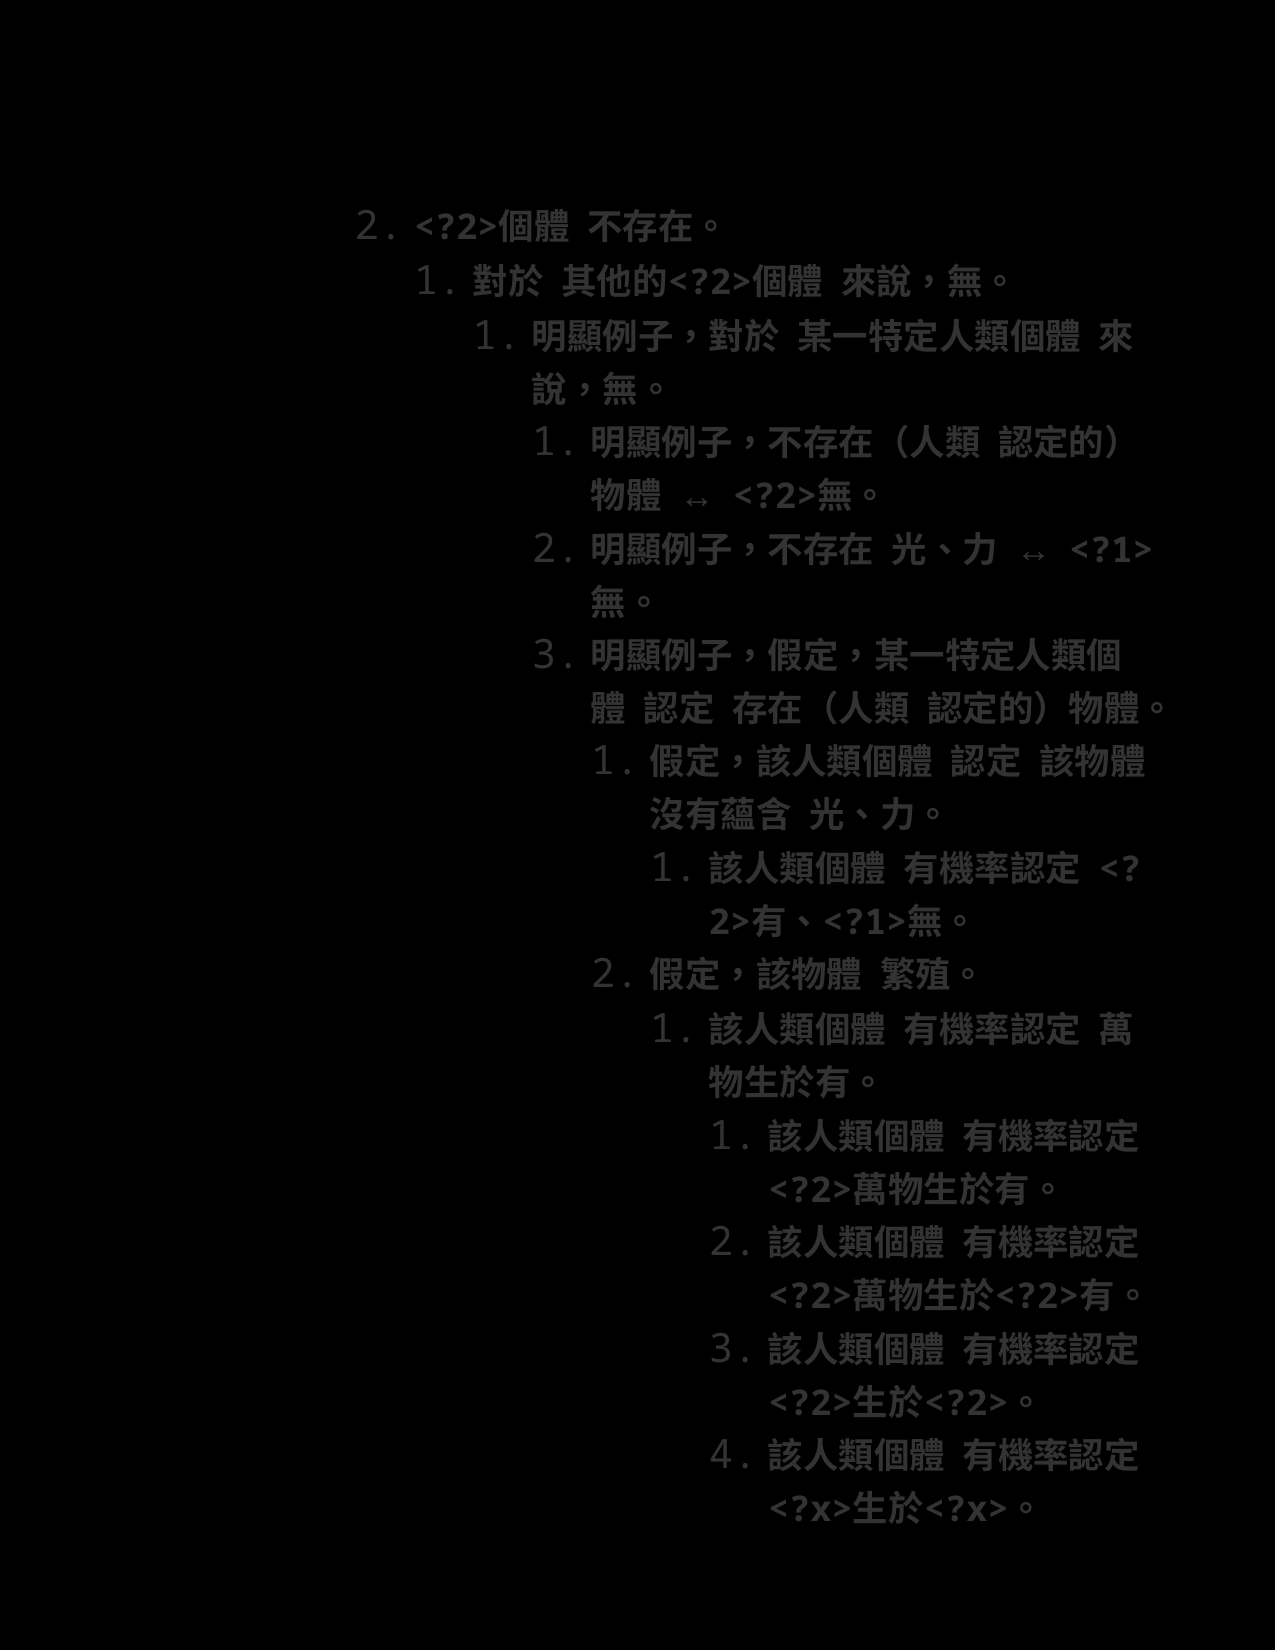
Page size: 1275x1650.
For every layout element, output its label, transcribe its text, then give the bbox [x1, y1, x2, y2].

list 對於 其他的<?2>個體 來說，無。 [413, 251, 1157, 306]
list 明顯例子，對於 某一特定人類個體 來說，無。 [472, 306, 1157, 412]
list 該人類個體 有機率認定 <?2>萬物生於<?2>有。 [709, 1212, 1157, 1319]
list 明顯例子，不存在（人類 認定的）物體 ↔ <?2>無。 [532, 412, 1157, 519]
list 假定，該物體 繁殖。 [591, 944, 1157, 999]
list 該人類個體 有機率認定 <?2>生於<?2>。 [709, 1319, 1157, 1425]
list 明顯例子，假定，某一特定人類個體 認定 存在（人類 認定的）物體。 [532, 625, 1157, 732]
list 該人類個體 有機率認定 萬物生於有。 [649, 999, 1157, 1106]
list 該人類個體 有機率認定 <?2>有、<?1>無。 [649, 838, 1157, 944]
list 明顯例子，不存在 光、力 ↔ <?1>無。 [532, 519, 1157, 625]
list 該人類個體 有機率認定 <?2>萬物生於有。 [709, 1106, 1157, 1212]
list <?2>個體 不存在。 [354, 196, 1157, 251]
list 該人類個體 有機率認定 <?x>生於<?x>。 [709, 1425, 1157, 1532]
list 假定，該人類個體 認定 該物體 沒有蘊含 光、力。 [591, 732, 1157, 838]
